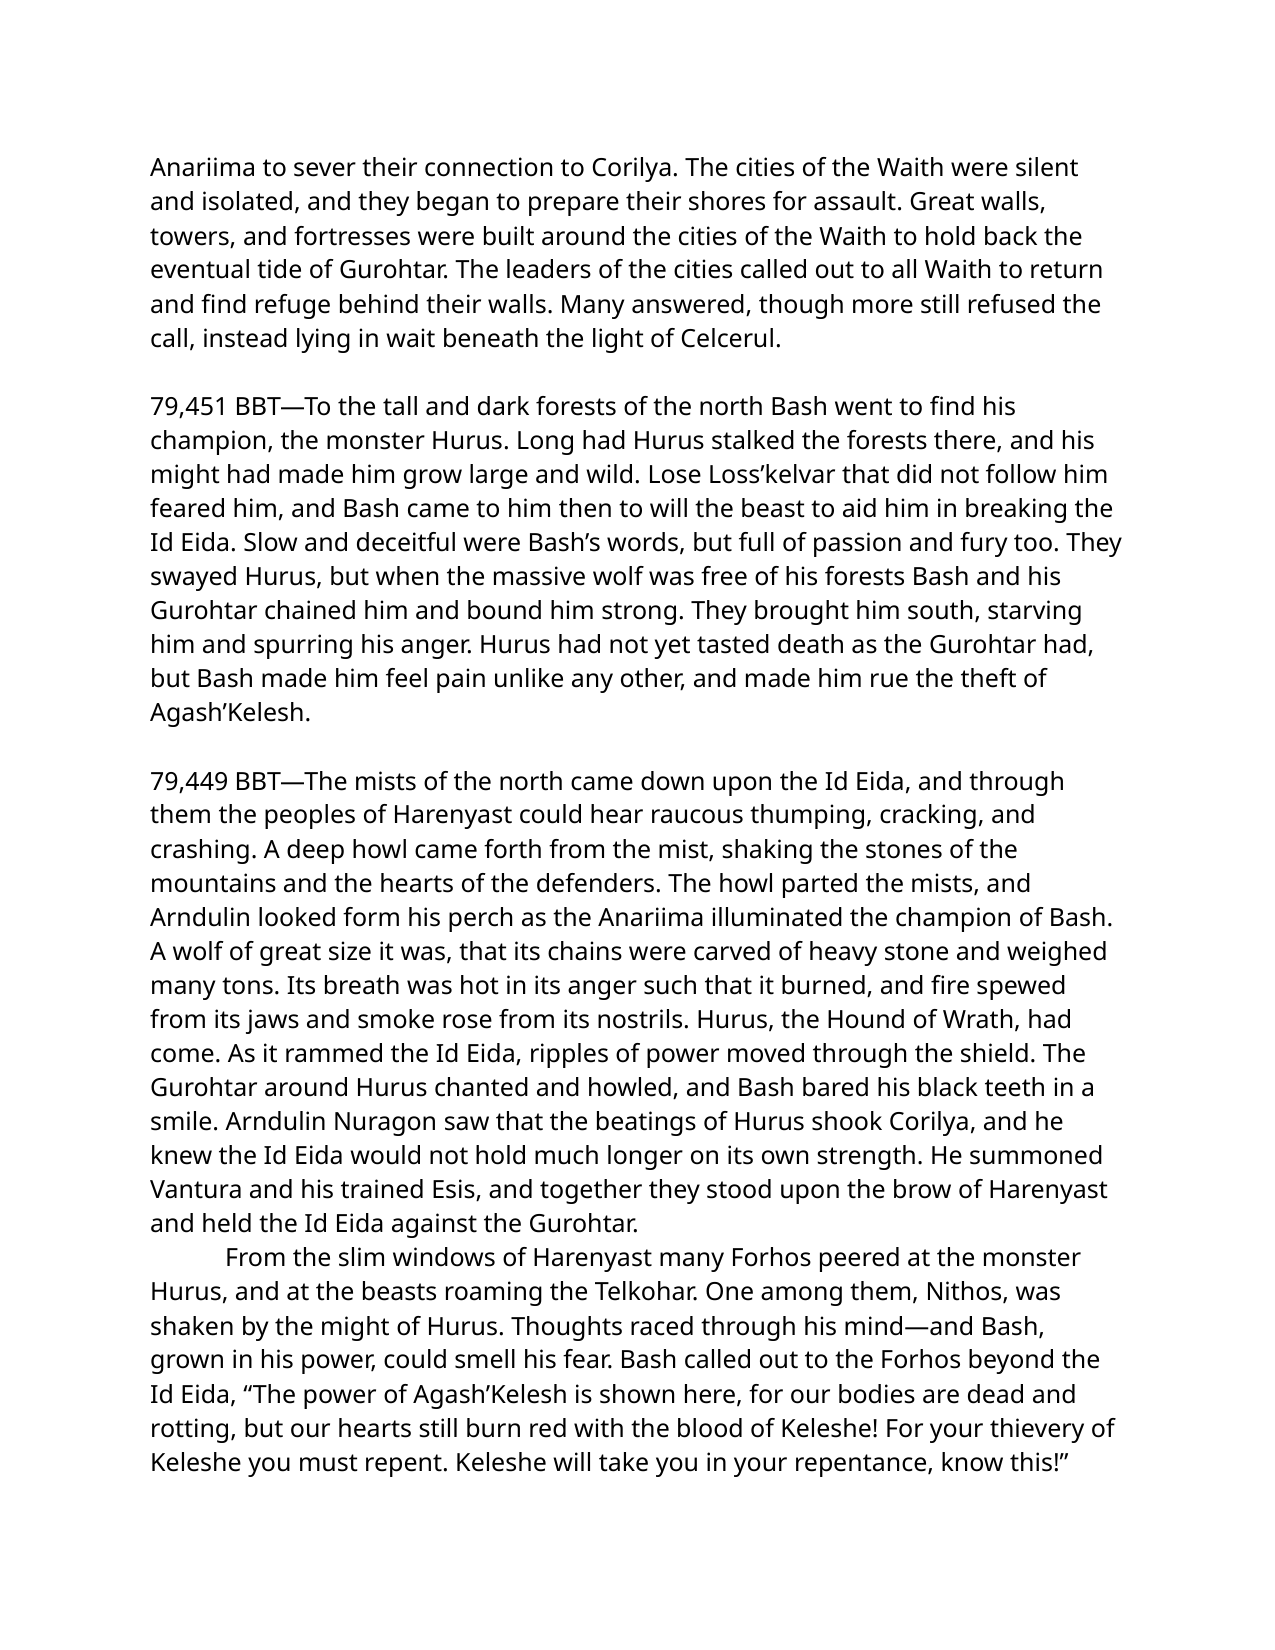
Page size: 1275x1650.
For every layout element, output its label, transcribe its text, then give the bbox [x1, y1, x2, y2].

text 79,449 BBT—The mists of the north came down upon the Id Eida, and through them the peoples of Harenyast could hear raucous thumping, cracking, and crashing. A deep howl came forth from the mist, shaking the stones of the mountains and the hearts of the defenders. The howl parted the mists, and Arndulin looked form his perch as the Anariima illuminated the champion of Bash. A wolf of great size it was, that its chains were carved of heavy stone and weighed many tons. Its breath was hot in its anger such that it burned, and fire spewed from its jaws and smoke rose from its nostrils. Hurus, the Hound of Wrath, had come. As it rammed the Id Eida, ripples of power moved through the shield. The Gurohtar around Hurus chanted and howled, and Bash bared his black teeth in a smile. Arndulin Nuragon saw that the beatings of Hurus shook Corilya, and he knew the Id Eida would not hold much longer on its own strength. He summoned Vantura and his trained Esis, and together they stood upon the brow of Harenyast and held the Id Eida against the Gurohtar. [150, 763, 1125, 1240]
text From the slim windows of Harenyast many Forhos peered at the monster Hurus, and at the beasts roaming the Telkohar. One among them, Nithos, was shaken by the might of Hurus. Thoughts raced through his mind—and Bash, grown in his power, could smell his fear. Bash called out to the Forhos beyond the Id Eida, “The power of Agash’Kelesh is shown here, for our bodies are dead and rotting, but our hearts still burn red with the blood of Keleshe! For your thievery of Keleshe you must repent. Keleshe will take you in your repentance, know this!” [150, 1240, 1125, 1478]
text Anariima to sever their connection to Corilya. The cities of the Waith were silent and isolated, and they began to prepare their shores for assault. Great walls, towers, and fortresses were built around the cities of the Waith to hold back the eventual tide of Gurohtar. The leaders of the cities called out to all Waith to return and find refuge behind their walls. Many answered, though more still refused the call, instead lying in wait beneath the light of Celcerul. [150, 150, 1125, 354]
text 79,451 BBT—To the tall and dark forests of the north Bash went to find his champion, the monster Hurus. Long had Hurus stalked the forests there, and his might had made him grow large and wild. Lose Loss’kelvar that did not follow him feared him, and Bash came to him then to will the beast to aid him in breaking the Id Eida. Slow and deceitful were Bash’s words, but full of passion and fury too. They swayed Hurus, but when the massive wolf was free of his forests Bash and his Gurohtar chained him and bound him strong. They brought him south, starving him and spurring his anger. Hurus had not yet tasted death as the Gurohtar had, but Bash made him feel pain unlike any other, and made him rue the theft of Agash’Kelesh. [150, 388, 1125, 729]
